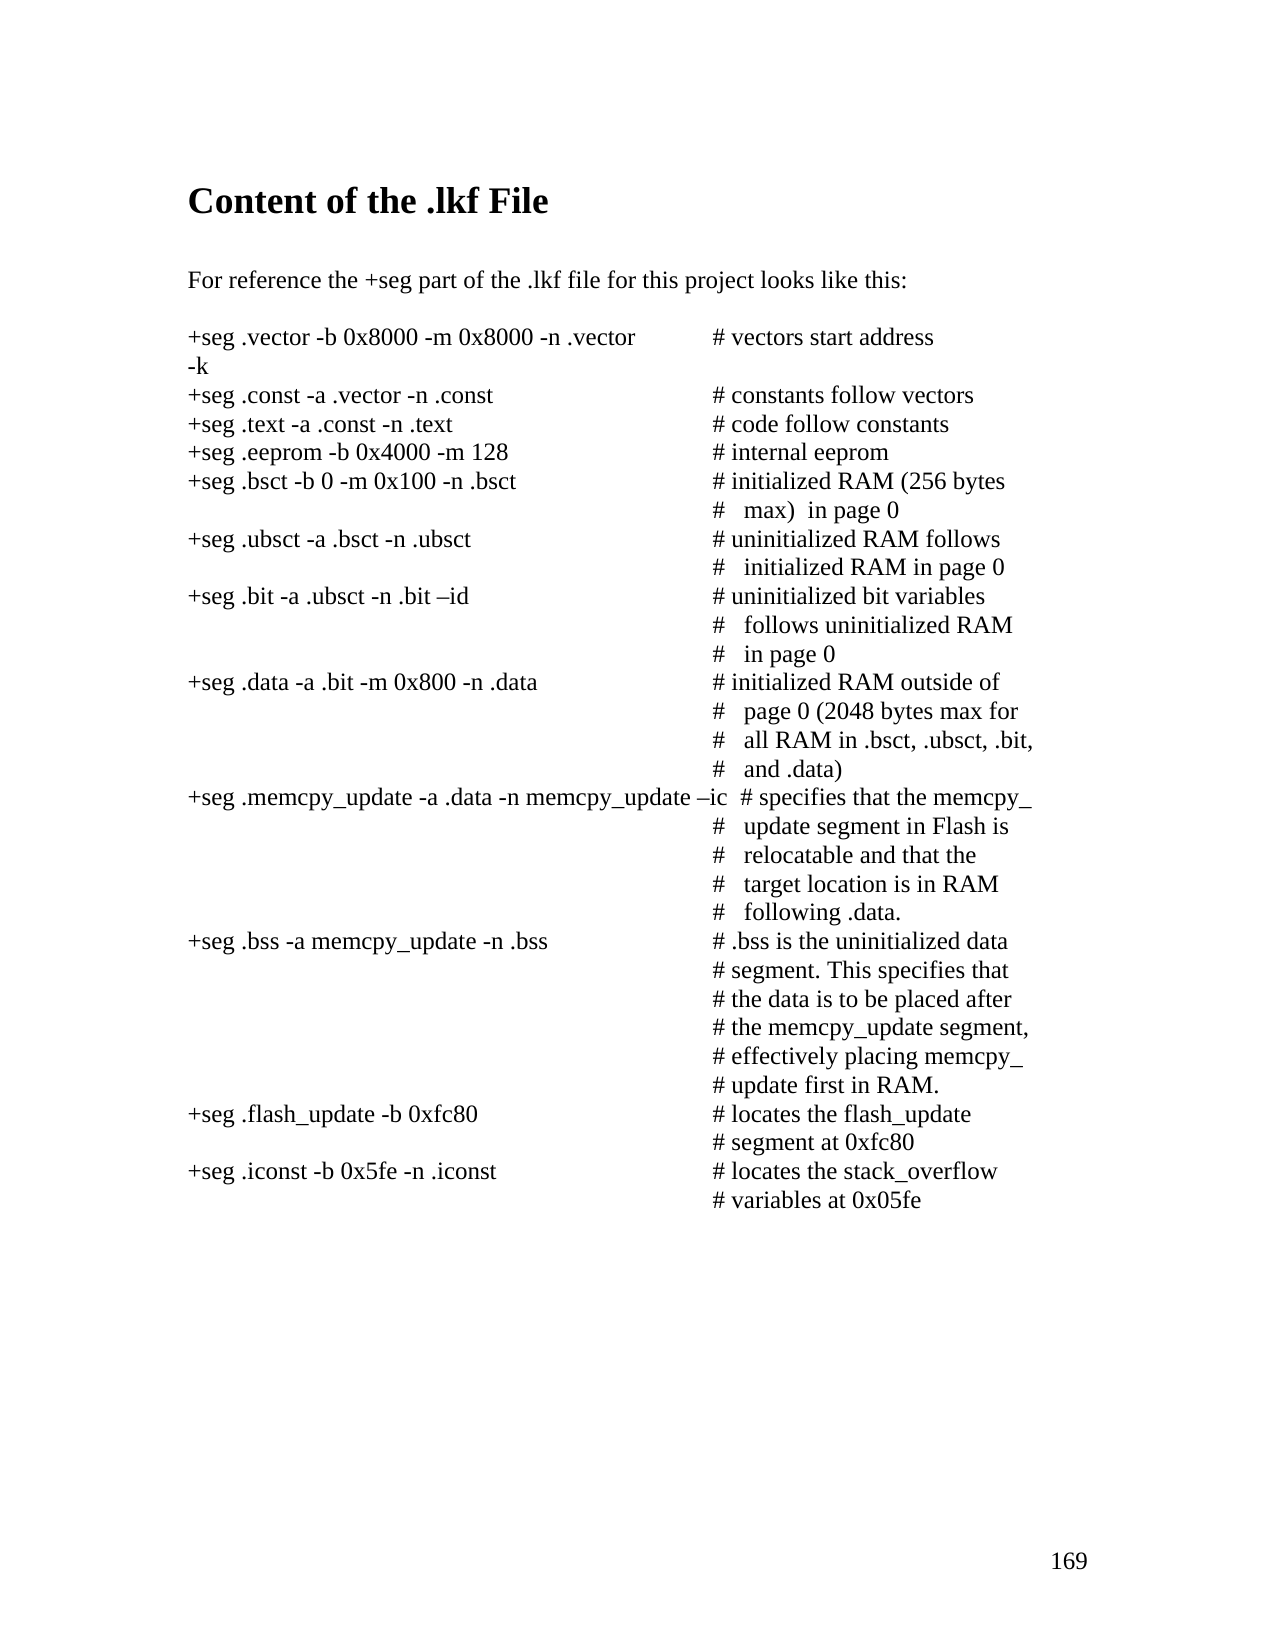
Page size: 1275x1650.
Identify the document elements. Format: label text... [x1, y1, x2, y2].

text +seg .bsct -b 0 -m 0x100 -n .bsct # initialized RAM (256 bytes [187, 466, 1087, 495]
text +seg .data -a .bit -m 0x800 -n .data # initialized RAM outside of [187, 667, 1087, 696]
text # following .data. [187, 897, 1087, 926]
text -k [187, 351, 1087, 380]
text +seg .ubsct -a .bsct -n .ubsct # uninitialized RAM follows [187, 524, 1087, 552]
text # the memcpy_update segment, [187, 1012, 1087, 1041]
text +seg .const -a .vector -n .const # constants follow vectors [187, 380, 1087, 409]
text # max) in page 0 [637, 495, 1087, 524]
text For reference the +seg part of the .lkf file for this project looks like this: [187, 265, 1087, 294]
text +seg .bit -a .ubsct -n .bit –id # uninitialized bit variables [187, 581, 1087, 610]
text # initialized RAM in page 0 [187, 552, 1087, 581]
text # effectively placing memcpy_ [187, 1041, 1087, 1070]
text # page 0 (2048 bytes max for [187, 696, 1087, 725]
text # segment. This specifies that [187, 955, 1087, 984]
text # target location is in RAM [712, 869, 1087, 897]
text +seg .vector -b 0x8000 -m 0x8000 -n .vector # vectors start address [187, 322, 1087, 351]
text # update segment in Flash is [712, 811, 1087, 840]
text Content of the .lkf File [187, 179, 1087, 222]
text # variables at 0x05fe [187, 1185, 1087, 1214]
text # and .data) [637, 754, 1087, 782]
text +seg .flash_update -b 0xfc80 # locates the flash_update [187, 1099, 1087, 1127]
text +seg .memcpy_update -a .data -n memcpy_update –ic # specifies that the memcpy_ [187, 782, 1087, 811]
text +seg .text -a .const -n .text # code follow constants [187, 409, 1087, 437]
text # follows uninitialized RAM [187, 610, 1087, 639]
text # segment at 0xfc80 [187, 1127, 1087, 1156]
text +seg .iconst -b 0x5fe -n .iconst # locates the stack_overflow [187, 1156, 1087, 1185]
text +seg .bss -a memcpy_update -n .bss # .bss is the uninitialized data [187, 926, 1087, 955]
text # all RAM in .bsct, .ubsct, .bit, [637, 725, 1087, 754]
text # update first in RAM. [187, 1070, 1087, 1099]
text +seg .eeprom -b 0x4000 -m 128 # internal eeprom [187, 437, 1087, 466]
text # relocatable and that the [712, 840, 1087, 869]
text # the data is to be placed after [187, 984, 1087, 1012]
text # in page 0 [187, 639, 1087, 667]
